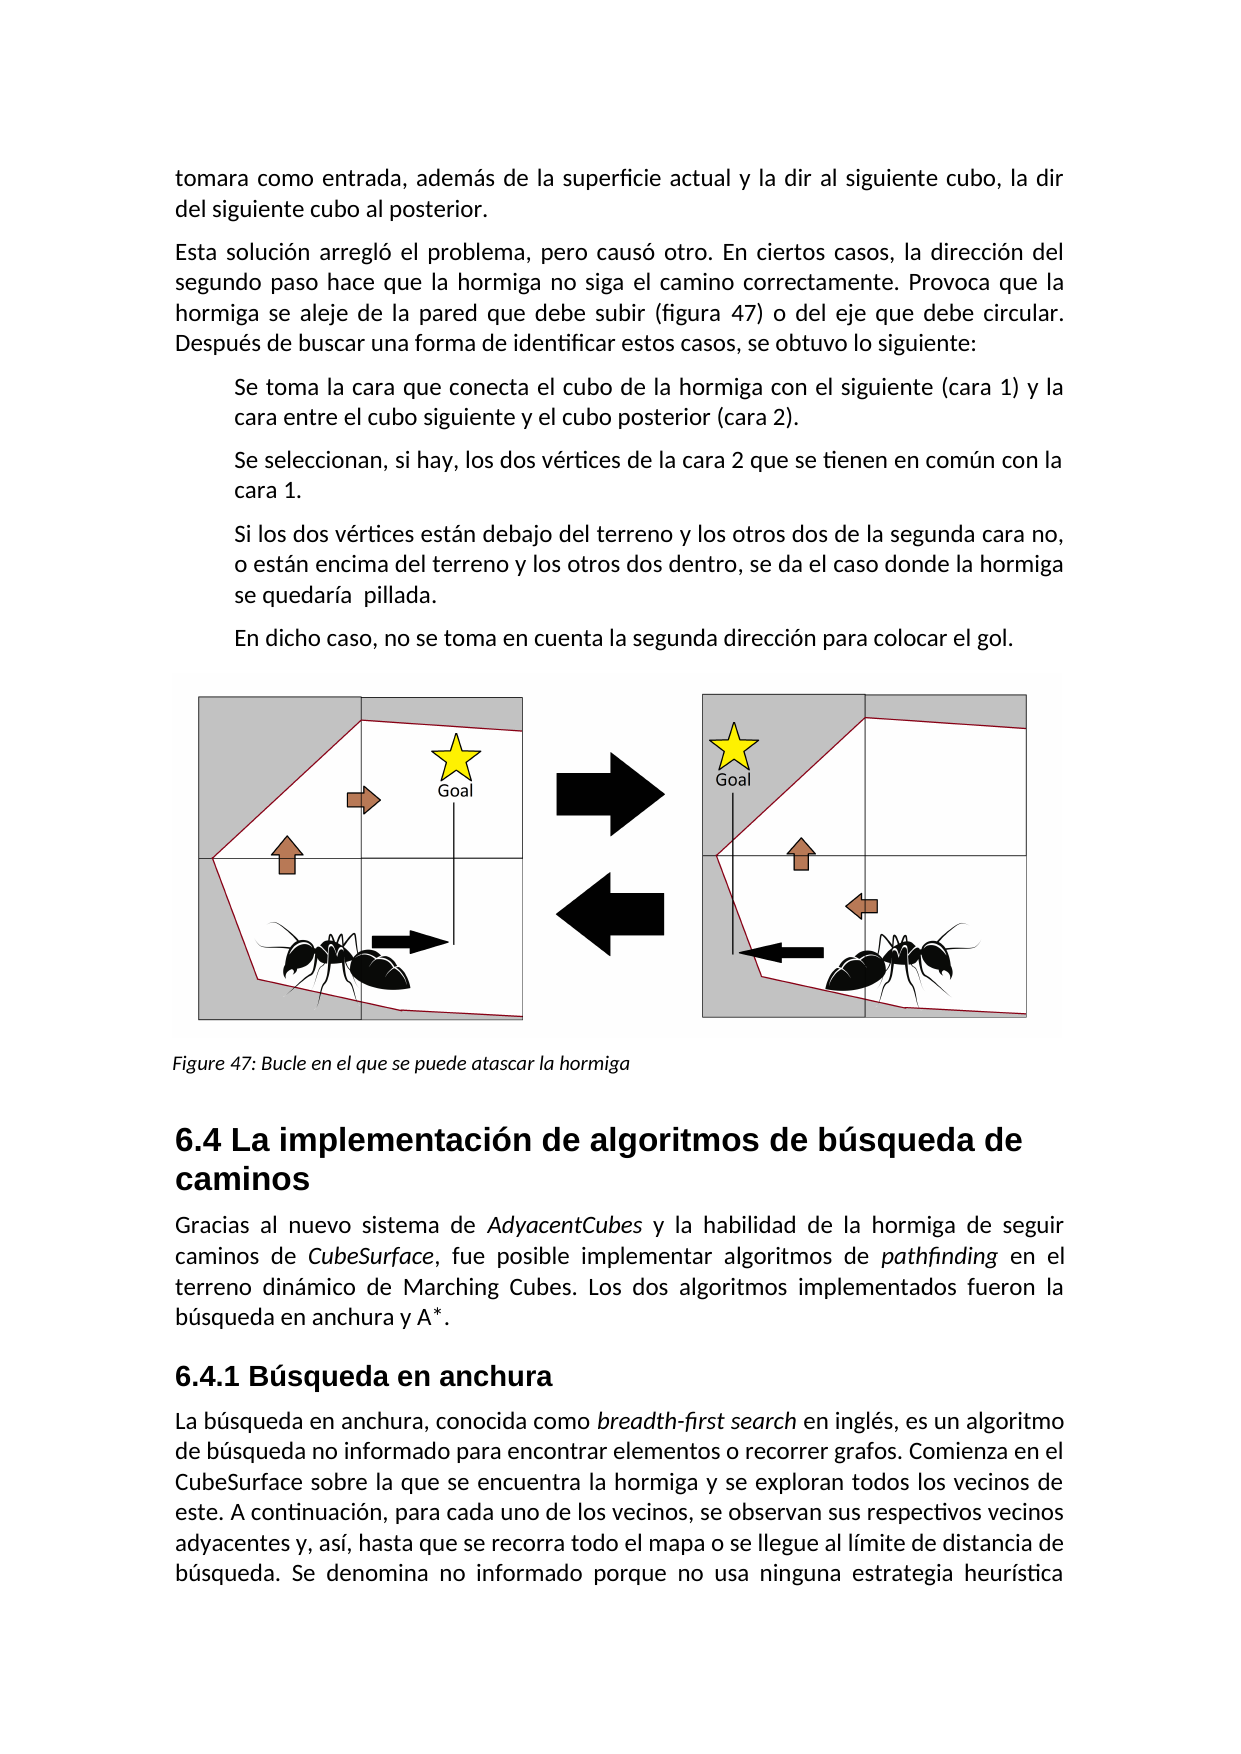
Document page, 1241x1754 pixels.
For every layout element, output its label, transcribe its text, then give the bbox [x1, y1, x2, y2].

text tomara como entrada, además de la superficie actual y la dir al siguiente cubo, la dir del siguiente cubo al posterior. [175, 162, 1065, 223]
list [172, 661, 1062, 673]
list Si los dos vértices están debajo del terreno y los otros dos de la segunda cara no, o están encima del terreno y los otros dos dentro, se da el caso donde la hormiga se quedaría pillada. [204, 518, 1065, 609]
list Se toma la cara que conecta el cubo de la hormiga con el siguiente (cara 1) y la cara entre el cubo siguiente y el cubo posterior (cara 2). [204, 371, 1065, 432]
subtitle La implementación de algoritmos de búsqueda de caminos [175, 1038, 1065, 1197]
text Esta solución arregló el problema, pero causó otro. En ciertos casos, la dirección del segundo paso hace que la hormiga no siga el camino correctamente. Provoca que la hormiga se aleje de la pared que debe subir (figura 47) o del eje que debe circular. Después de buscar una forma de identificar estos casos, se obtuvo lo siguiente: [175, 236, 1065, 358]
text Gracias al nuevo sistema de AdyacentCubes y la habilidad de la hormiga de seguir caminos de CubeSurface, fue posible implementar algoritmos de pathfinding en el terreno dinámico de Marching Cubes. Los dos algoritmos implementados fueron la búsqueda en anchura y A*. [175, 1209, 1065, 1332]
picture [172, 673, 1063, 1038]
list Se seleccionan, si hay, los dos vértices de la cara 2 que se tienen en común con la cara 1. [204, 444, 1065, 505]
list Figure 47: Bucle en el que se puede atascar la hormiga [172, 1038, 1062, 1075]
subtitle Búsqueda en anchura [175, 1359, 1065, 1392]
list En dicho caso, no se toma en cuenta la segunda dirección para colocar el gol. [204, 622, 1065, 652]
text La búsqueda en anchura, conocida como breadth-first search en inglés, es un algoritmo de búsqueda no informado para encontrar elementos o recorrer grafos. Comienza en el CubeSurface sobre la que se encuentra la hormiga y se exploran todos los vecinos de este. A continuación, para cada uno de los vecinos, se observan sus respectivos vecinos adyacentes y, así, hasta que se recorra todo el mapa o se llegue al límite de distancia de búsqueda. Se denomina no informado porque no usa ninguna estrategia heurística [175, 1405, 1065, 1588]
